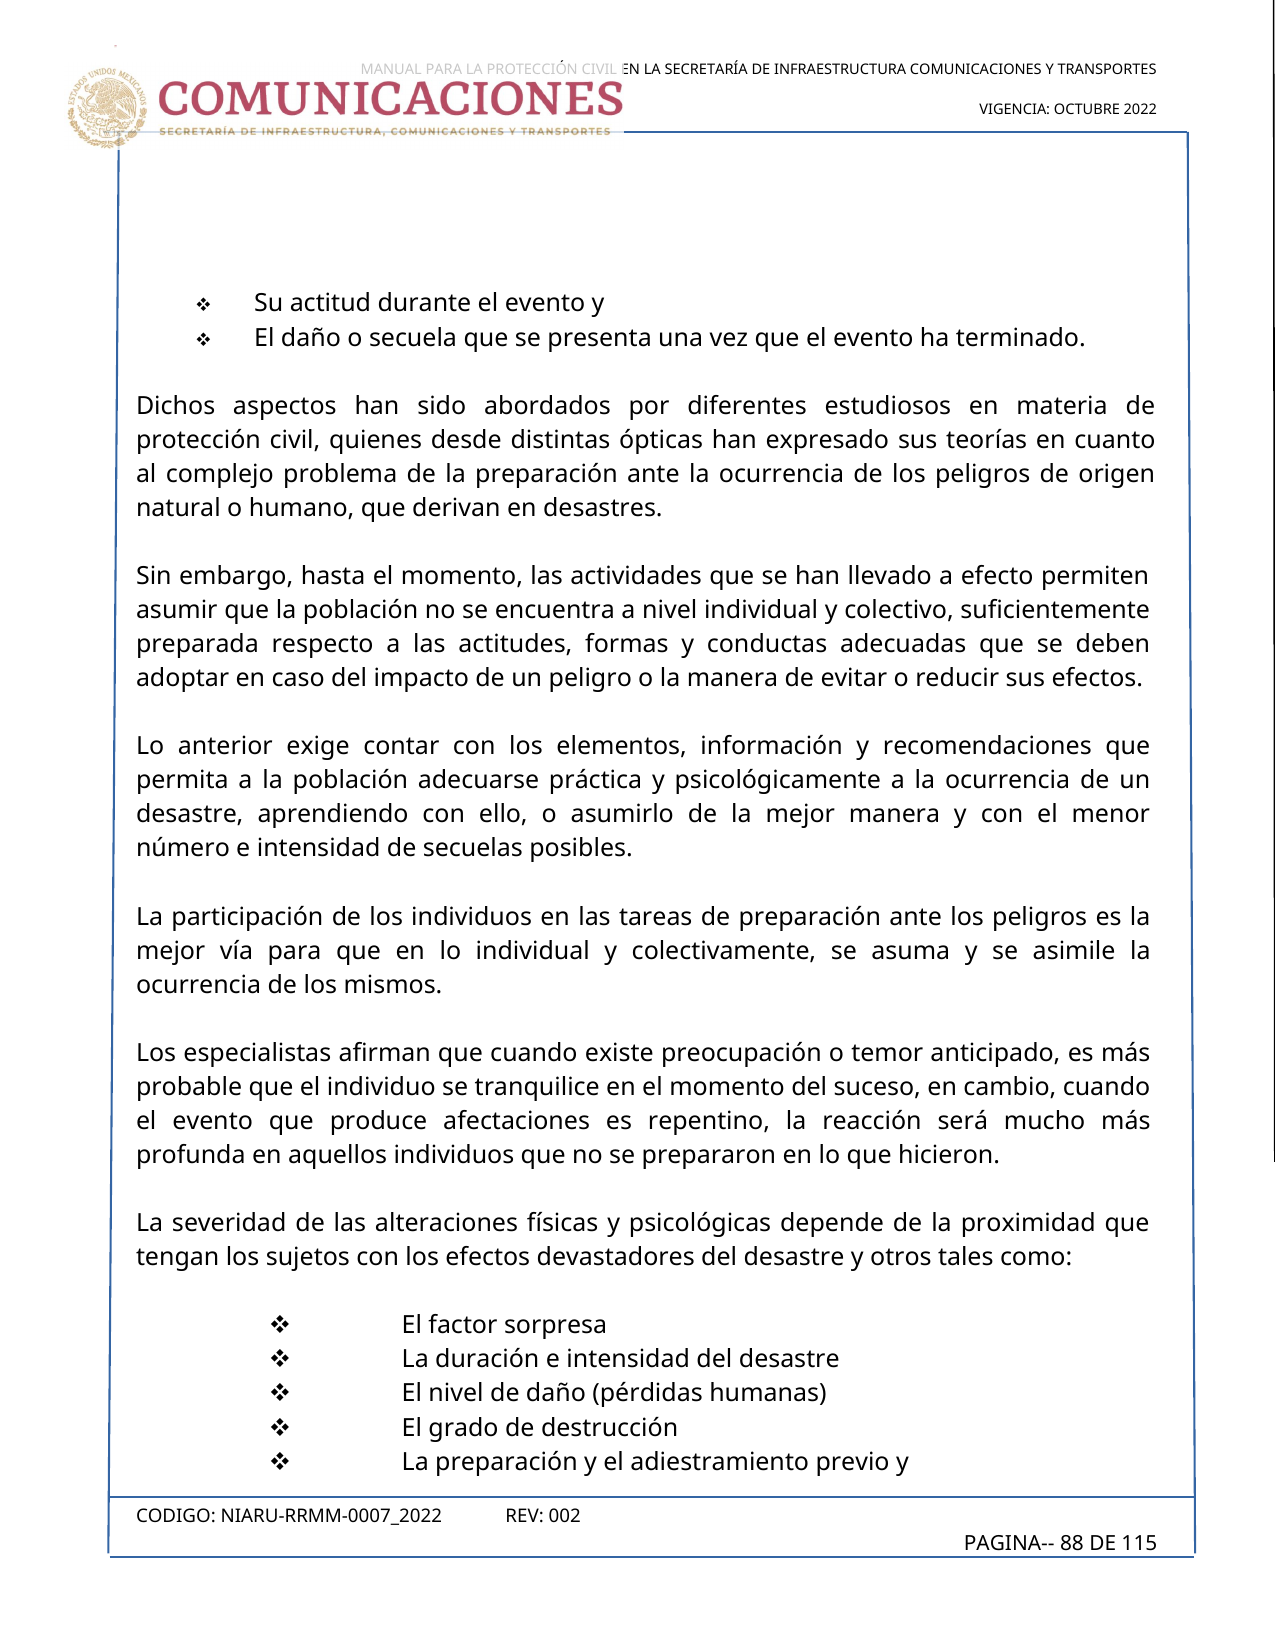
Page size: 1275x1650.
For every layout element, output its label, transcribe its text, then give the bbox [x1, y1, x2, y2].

list El daño o secuela que se presenta una vez que el evento ha terminado. [195, 319, 1157, 353]
list El nivel de daño (pérdidas humanas) [269, 1375, 1157, 1409]
text Sin embargo, hasta el momento, las actividades que se han llevado a efecto permiten asumir que la población no se encuentra a nivel individual y colectivo, suficientemente preparada respecto a las actitudes, formas y conductas adecuadas que se deben adoptar en caso del impacto de un peligro o la manera de evitar o reducir sus efectos. [136, 558, 1152, 694]
list El grado de destrucción [269, 1409, 1157, 1443]
text Dichos aspectos han sido abordados por diferentes estudiosos en materia de protección civil, quienes desde distintas ópticas han expresado sus teorías en cuanto al complejo problema de la preparación ante la ocurrencia de los peligros de origen natural o humano, que derivan en desastres. [136, 387, 1157, 523]
list El factor sorpresa [269, 1307, 1157, 1341]
text Los especialistas afirman que cuando existe preocupación o temor anticipado, es más probable que el individuo se tranquilice en el momento del suceso, en cambio, cuando el evento que produce afectaciones es repentino, la reacción será mucho más profunda en aquellos individuos que no se prepararon en lo que hicieron. [136, 1034, 1152, 1171]
list Su actitud durante el evento y [195, 285, 1157, 319]
list La duración e intensidad del desastre [269, 1341, 1157, 1375]
list La preparación y el adiestramiento previo y [269, 1443, 1157, 1477]
text La participación de los individuos en las tareas de preparación ante los peligros es la mejor vía para que en lo individual y colectivamente, se asuma y se asimile la ocurrencia de los mismos. [136, 898, 1152, 1000]
text La severidad de las alteraciones físicas y psicológicas depende de la proximidad que tengan los sujetos con los efectos devastadores del desastre y otros tales como: [136, 1205, 1152, 1273]
text Lo anterior exige contar con los elementos, información y recomendaciones que permita a la población adecuarse práctica y psicológicamente a la ocurrencia de un desastre, aprendiendo con ello, o asumirlo de la mejor manera y con el menor número e intensidad de secuelas posibles. [136, 728, 1152, 864]
